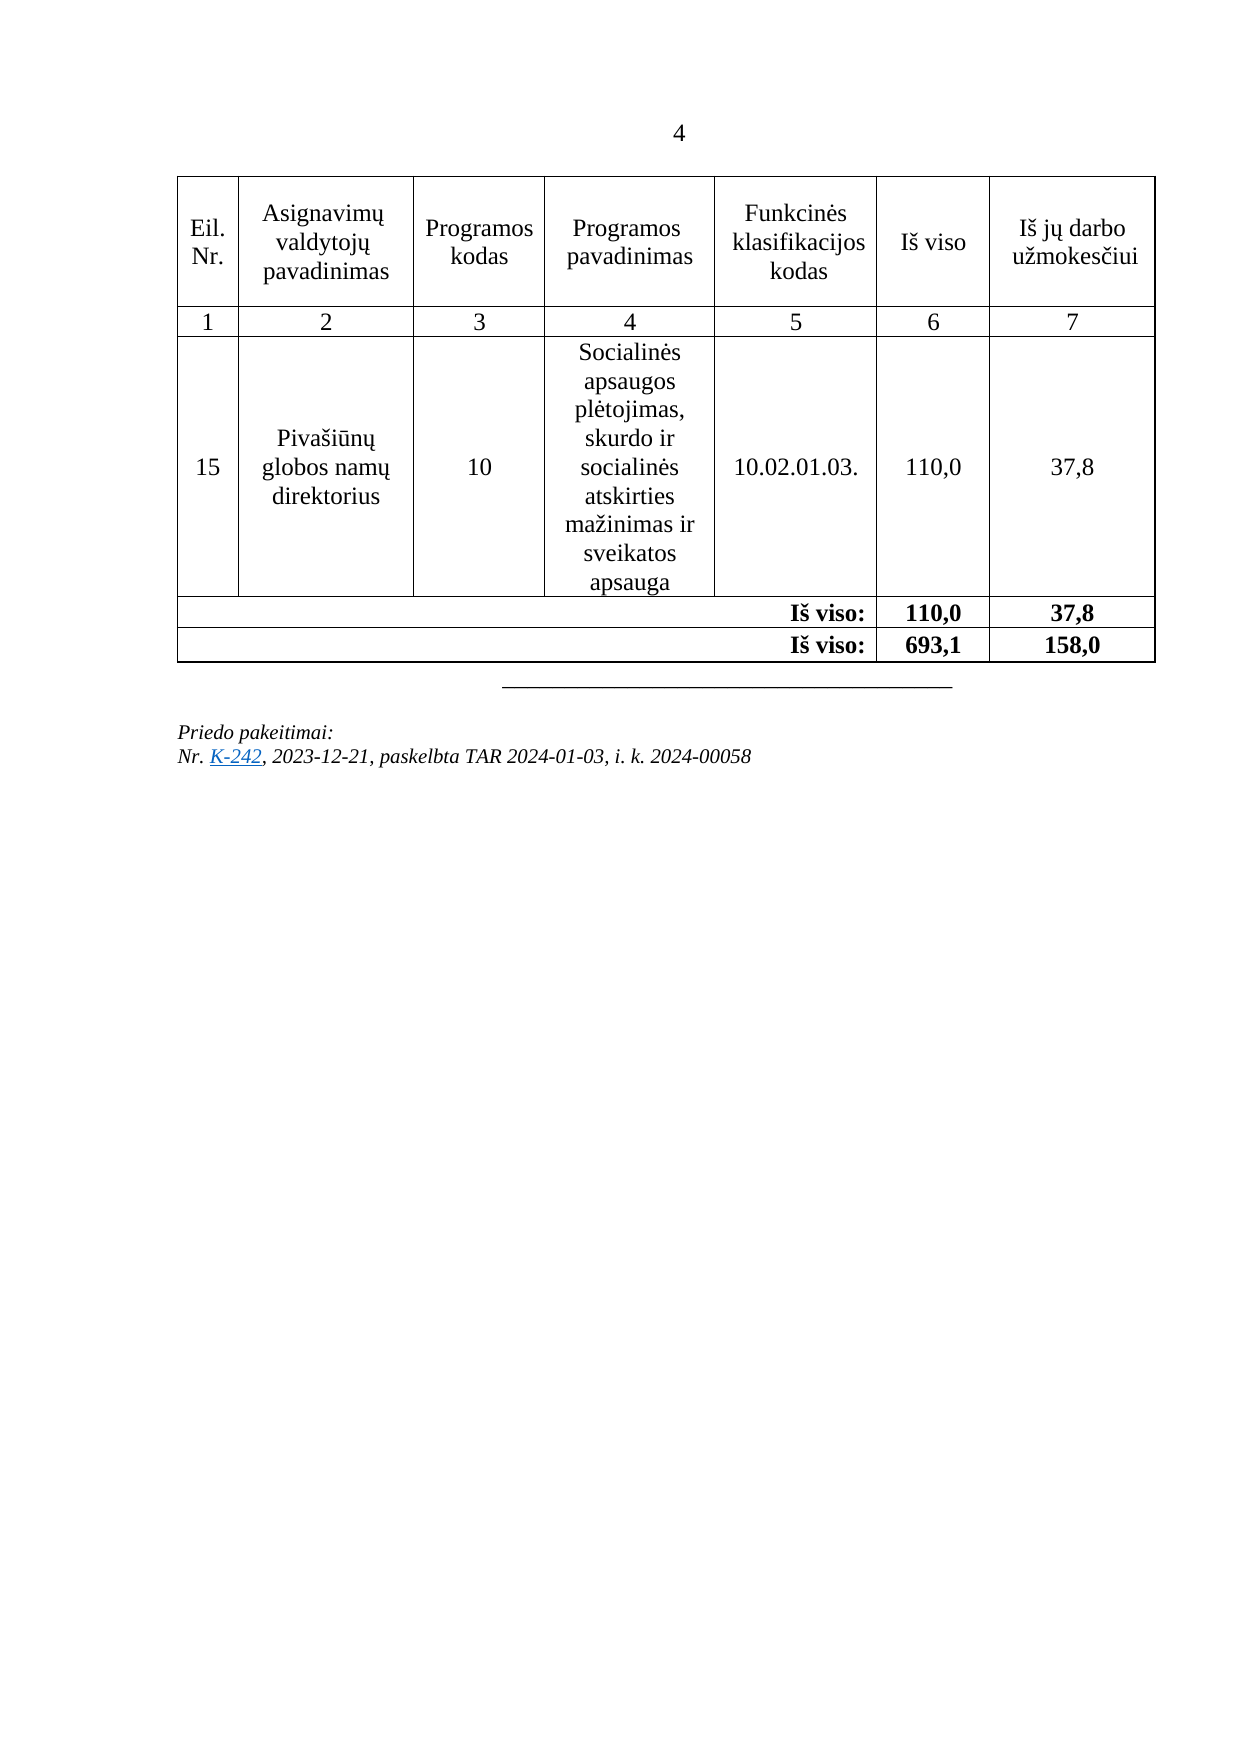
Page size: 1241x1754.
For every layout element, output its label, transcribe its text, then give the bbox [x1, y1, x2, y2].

table_cell 110,0 [877, 597, 989, 627]
table_header Funkcinės klasifikacijos kodas [715, 177, 876, 306]
table_header [1156, 176, 1181, 220]
table_cell [1156, 627, 1181, 661]
table_cell 10.02.01.03. [715, 337, 876, 596]
table_cell 1 [178, 307, 238, 336]
table_cell Iš viso: [178, 628, 876, 661]
table_header Iš jų darbo užmokesčiui [990, 177, 1154, 306]
table_cell [1156, 596, 1181, 627]
table_cell 37,8 [990, 337, 1154, 596]
table_cell [1156, 336, 1181, 596]
table_cell 15 [178, 337, 238, 596]
table_cell 3 [414, 307, 544, 336]
table_header Iš viso [877, 177, 989, 306]
table_cell 6 [877, 307, 989, 336]
table_header Programos pavadinimas [545, 177, 714, 306]
table_cell 2 [239, 307, 413, 336]
table_cell Iš viso: [178, 597, 876, 627]
text ____________________________________ [502, 662, 1181, 691]
table_cell 158,0 [990, 628, 1154, 661]
table_header Programos kodas [414, 177, 544, 306]
table_cell Socialinės apsaugos plėtojimas, skurdo ir socialinės atskirties mažinimas ir sveikatos apsauga [545, 337, 714, 596]
table_cell 5 [715, 307, 876, 336]
table_cell 693,1 [877, 628, 989, 661]
table_cell Pivašiūnų globos namų direktorius [239, 337, 413, 596]
table_header Asignavimų valdytojų pavadinimas [239, 177, 413, 306]
table_cell 110,0 [877, 337, 989, 596]
table_cell [1156, 306, 1181, 336]
table_cell 10 [414, 337, 544, 596]
text Priedo pakeitimai: [177, 720, 1181, 744]
text Nr. K-242, 2023-12-21, paskelbta TAR 2024-01-03, i. k. 2024-00058 [177, 744, 1181, 768]
table_header Eil. Nr. [178, 177, 238, 306]
table_cell 7 [990, 307, 1154, 336]
table_cell 4 [545, 307, 714, 336]
table_cell [1156, 220, 1181, 306]
table_cell 37,8 [990, 597, 1154, 627]
